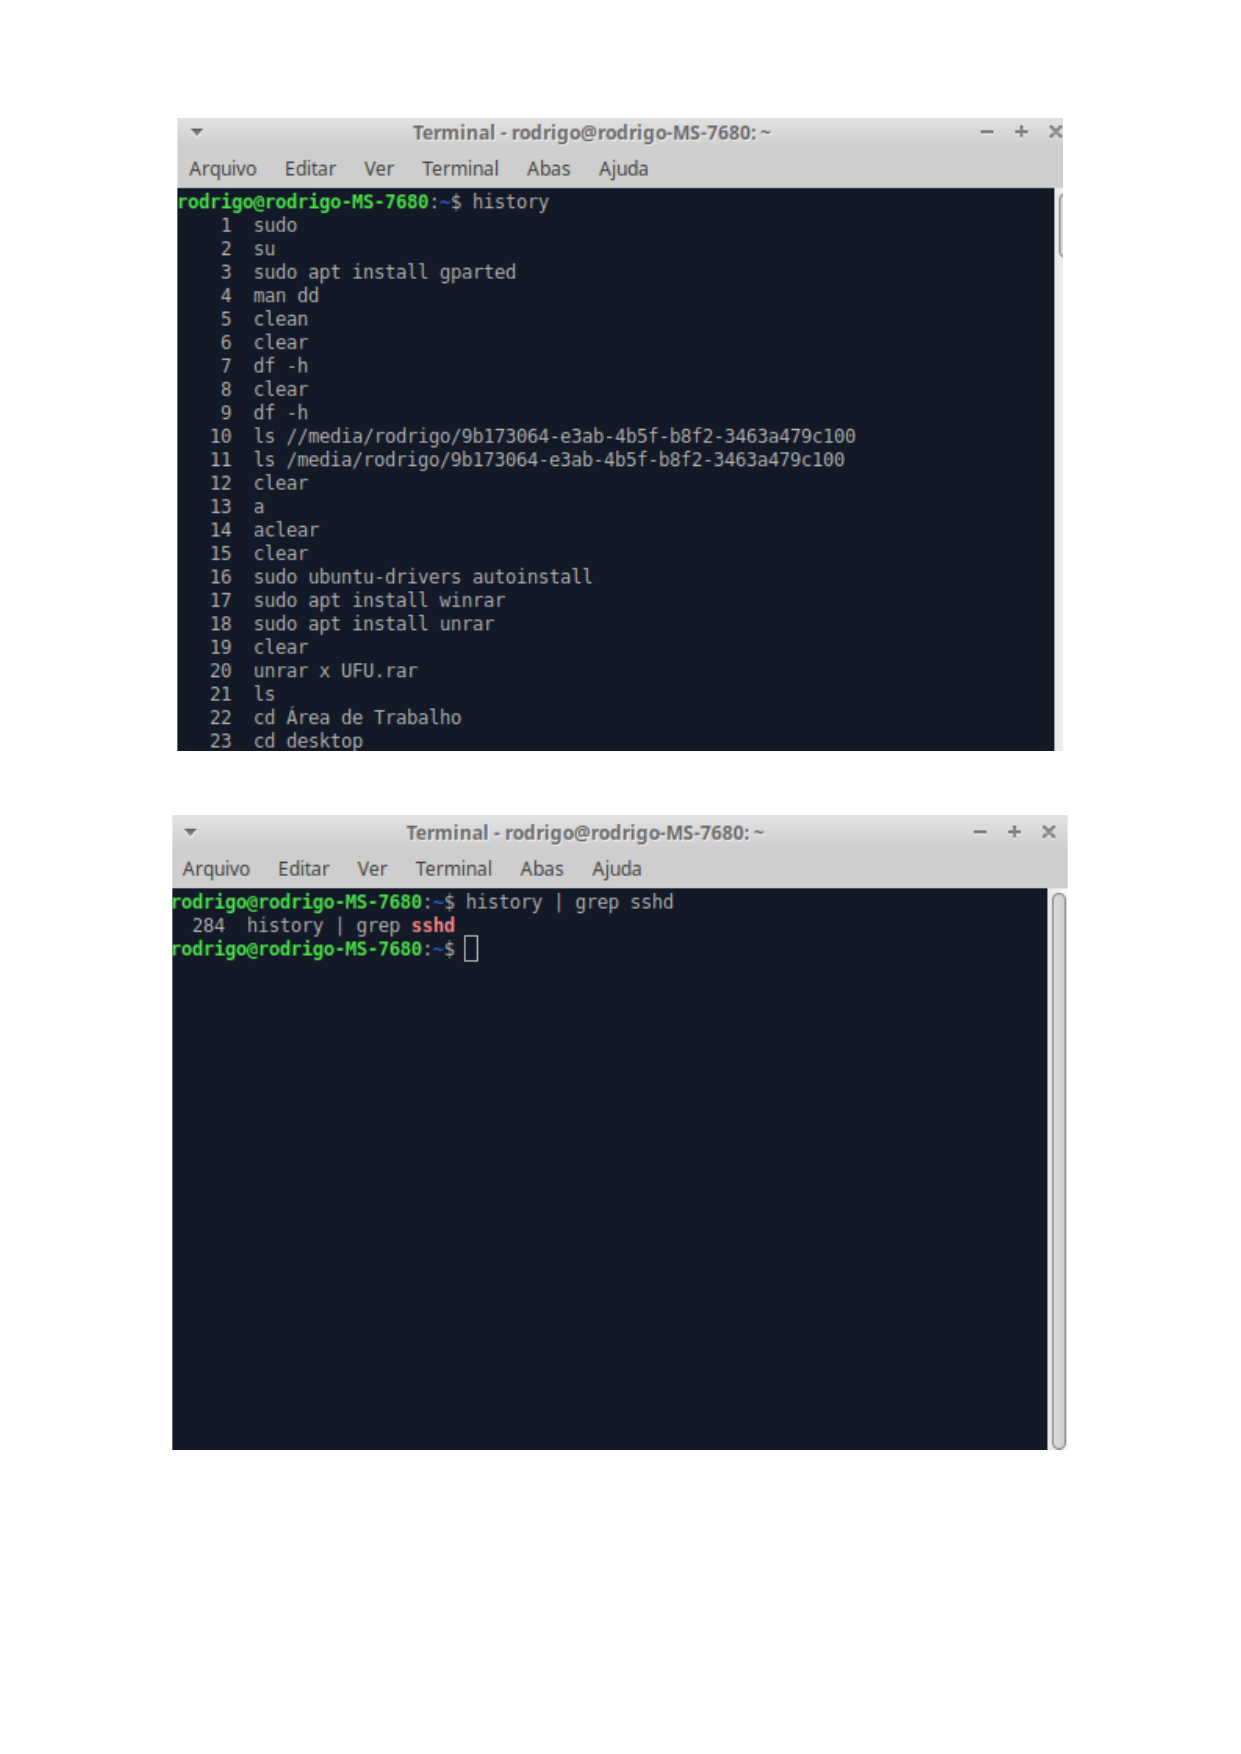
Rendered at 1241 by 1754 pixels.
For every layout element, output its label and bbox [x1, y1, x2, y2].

picture [172, 815, 1068, 1450]
picture [177, 118, 1063, 751]
